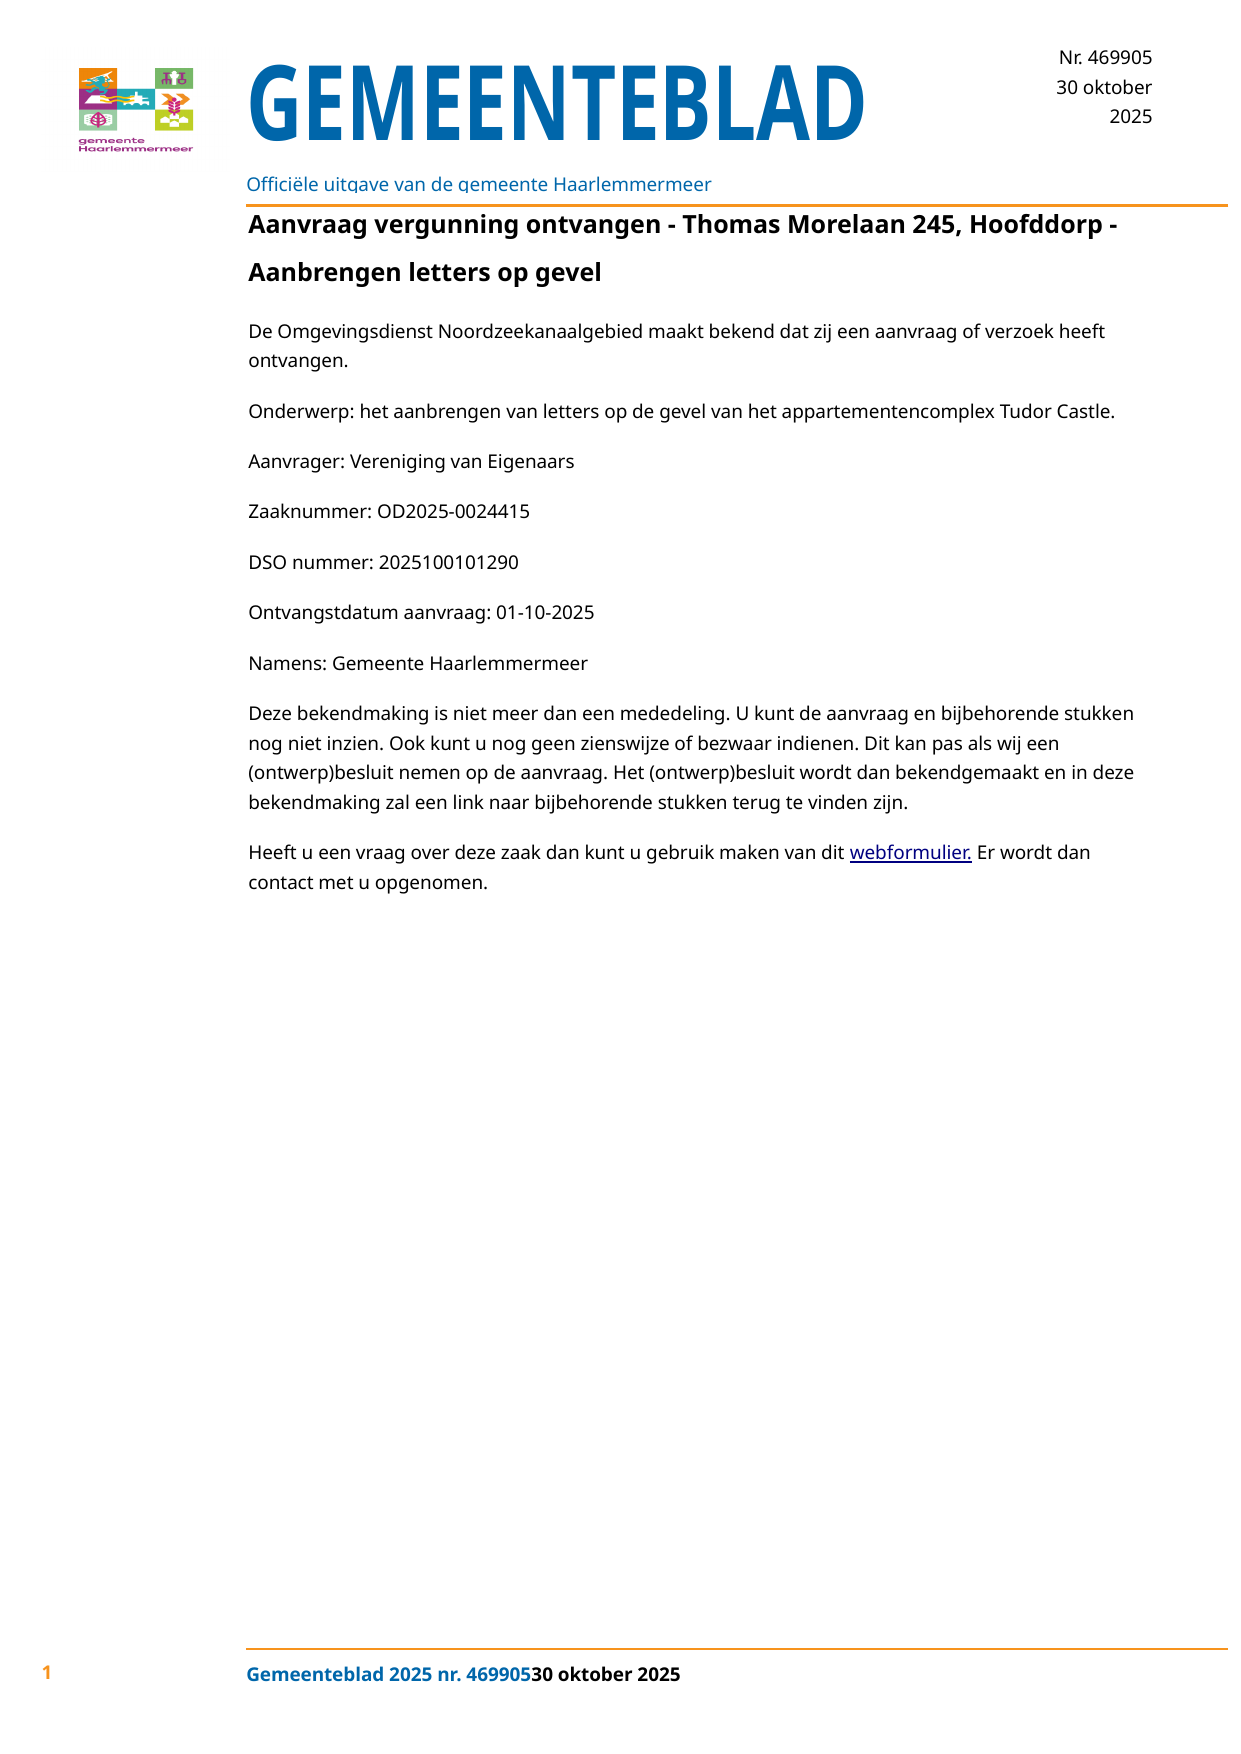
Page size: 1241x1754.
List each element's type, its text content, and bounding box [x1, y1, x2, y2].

text Onderwerp: het aanbrengen van letters op de gevel van het appartementencomplex Tudor Castle. [248, 398, 1152, 424]
text Deze bekendmaking is niet meer dan een mededeling. U kunt de aanvraag en bijbehorende stukken nog niet inzien. Ook kunt u nog geen zienswijze of bezwaar indienen. Dit kan pas als wij een (ontwerp)besluit nemen op de aanvraag. Het (ontwerp)besluit wordt dan bekendgemaakt en in deze bekendmaking zal een link naar bijbehorende stukken terug te vinden zijn. [248, 700, 1152, 815]
text Aanvraag vergunning ontvangen - Thomas Morelaan 245, Hoofddorp - Aanbrengen letters op gevel [248, 207, 1152, 288]
text Namens: Gemeente Haarlemmermeer [248, 650, 1152, 676]
text Aanvrager: Vereniging van Eigenaars [248, 448, 1152, 474]
picture [41, 47, 231, 172]
text Heeft u een vraag over deze zaak dan kunt u gebruik maken van dit webformulier. Er wordt dan contact met u opgenomen. [248, 839, 1152, 895]
text Zaaknummer: OD2025-0024415 [248, 499, 1152, 524]
text De Omgevingsdienst Noordzeekanaalgebied maakt bekend dat zij een aanvraag of verzoek heeft ontvangen. [248, 318, 1152, 373]
text DSO nummer: 2025100101290 [248, 549, 1152, 575]
text Ontvangstdatum aanvraag: 01-10-2025 [248, 599, 1152, 625]
